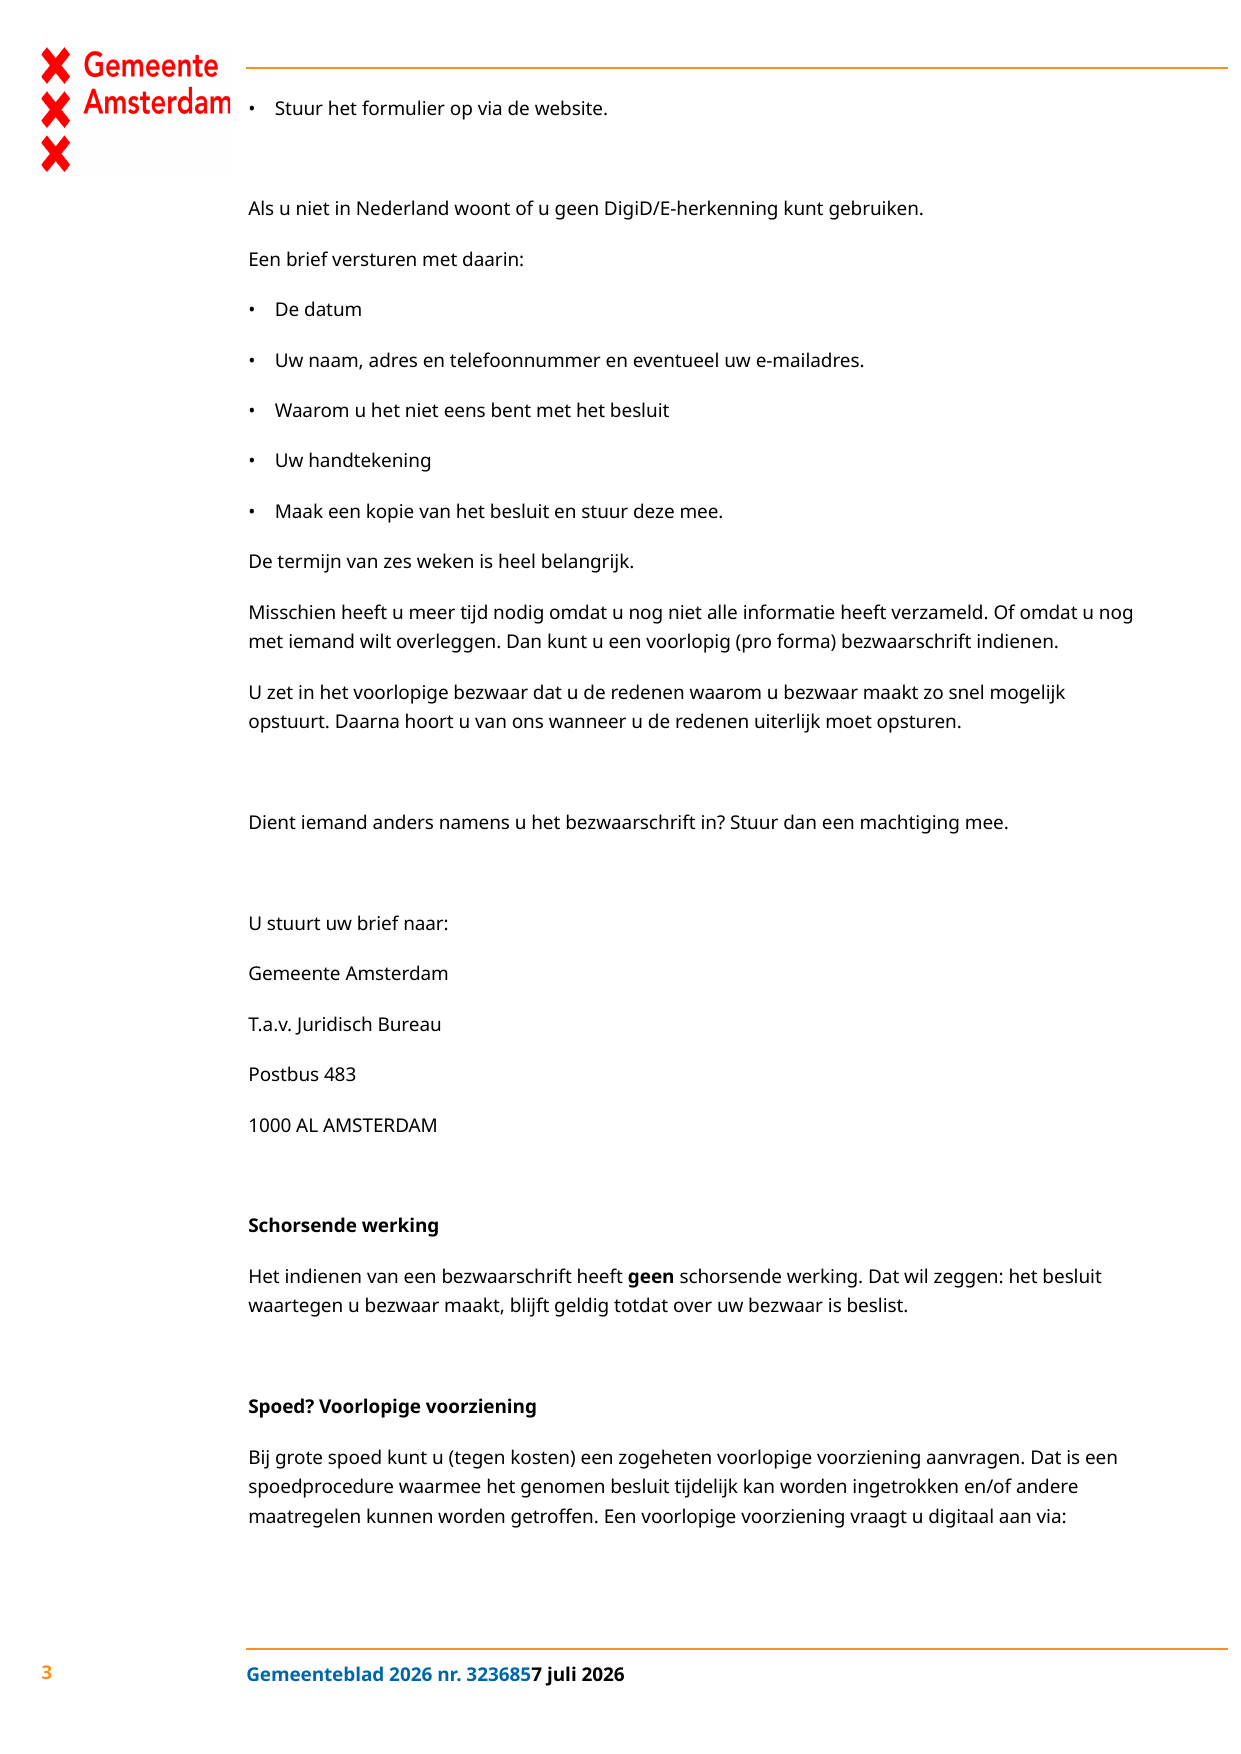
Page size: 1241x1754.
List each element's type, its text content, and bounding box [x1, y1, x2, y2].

text U stuurt uw brief naar: [248, 910, 1152, 936]
text Als u niet in Nederland woont of u geen DigiD/E-herkenning kunt gebruiken. [248, 196, 1152, 221]
text • De datum [248, 296, 1152, 322]
text Gemeente Amsterdam [248, 961, 1152, 986]
text Het indienen van een bezwaarschrift heeft geen schorsende werking. Dat wil zeggen: het besluit waartegen u bezwaar maakt, blijft geldig totdat over uw bezwaar is beslist. [248, 1263, 1152, 1318]
text U zet in het voorlopige bezwaar dat u de redenen waarom u bezwaar maakt zo snel mogelijk opstuurt. Daarna hoort u van ons wanneer u de redenen uiterlijk moet opsturen. [248, 679, 1152, 734]
text Dient iemand anders namens u het bezwaarschrift in? Stuur dan een machtiging mee. [248, 809, 1152, 835]
text T.a.v. Juridisch Bureau [248, 1011, 1152, 1037]
text De termijn van zes weken is heel belangrijk. [248, 548, 1152, 574]
text • Uw handtekening [248, 448, 1152, 473]
text 1000 AL AMSTERDAM [248, 1112, 1152, 1138]
text Bij grote spoed kunt u (tegen kosten) een zogeheten voorlopige voorziening aanvragen. Dat is een spoedprocedure waarmee het genomen besluit tijdelijk kan worden ingetrokken en/of andere maatregelen kunnen worden getroffen. Een voorlopige voorziening vraagt u digitaal aan via: [248, 1444, 1152, 1529]
text • Maak een kopie van het besluit en stuur deze mee. [248, 498, 1152, 524]
text • Uw naam, adres en telefoonnummer en eventueel uw e-mailadres. [248, 347, 1152, 373]
text Postbus 483 [248, 1061, 1152, 1087]
text Een brief versturen met daarin: [248, 246, 1152, 272]
text Misschien heeft u meer tijd nodig omdat u nog niet alle informatie heeft verzameld. Of omdat u nog met iemand wilt overleggen. Dan kunt u een voorlopig (pro forma) bezwaarschrift indienen. [248, 599, 1152, 654]
text Schorsende werking [248, 1213, 1152, 1238]
text • Stuur het formulier op via de website. [248, 95, 1152, 121]
text • Waarom u het niet eens bent met het besluit [248, 397, 1152, 423]
picture [41, 47, 231, 172]
text Spoed? Voorlopige voorziening [248, 1393, 1152, 1419]
